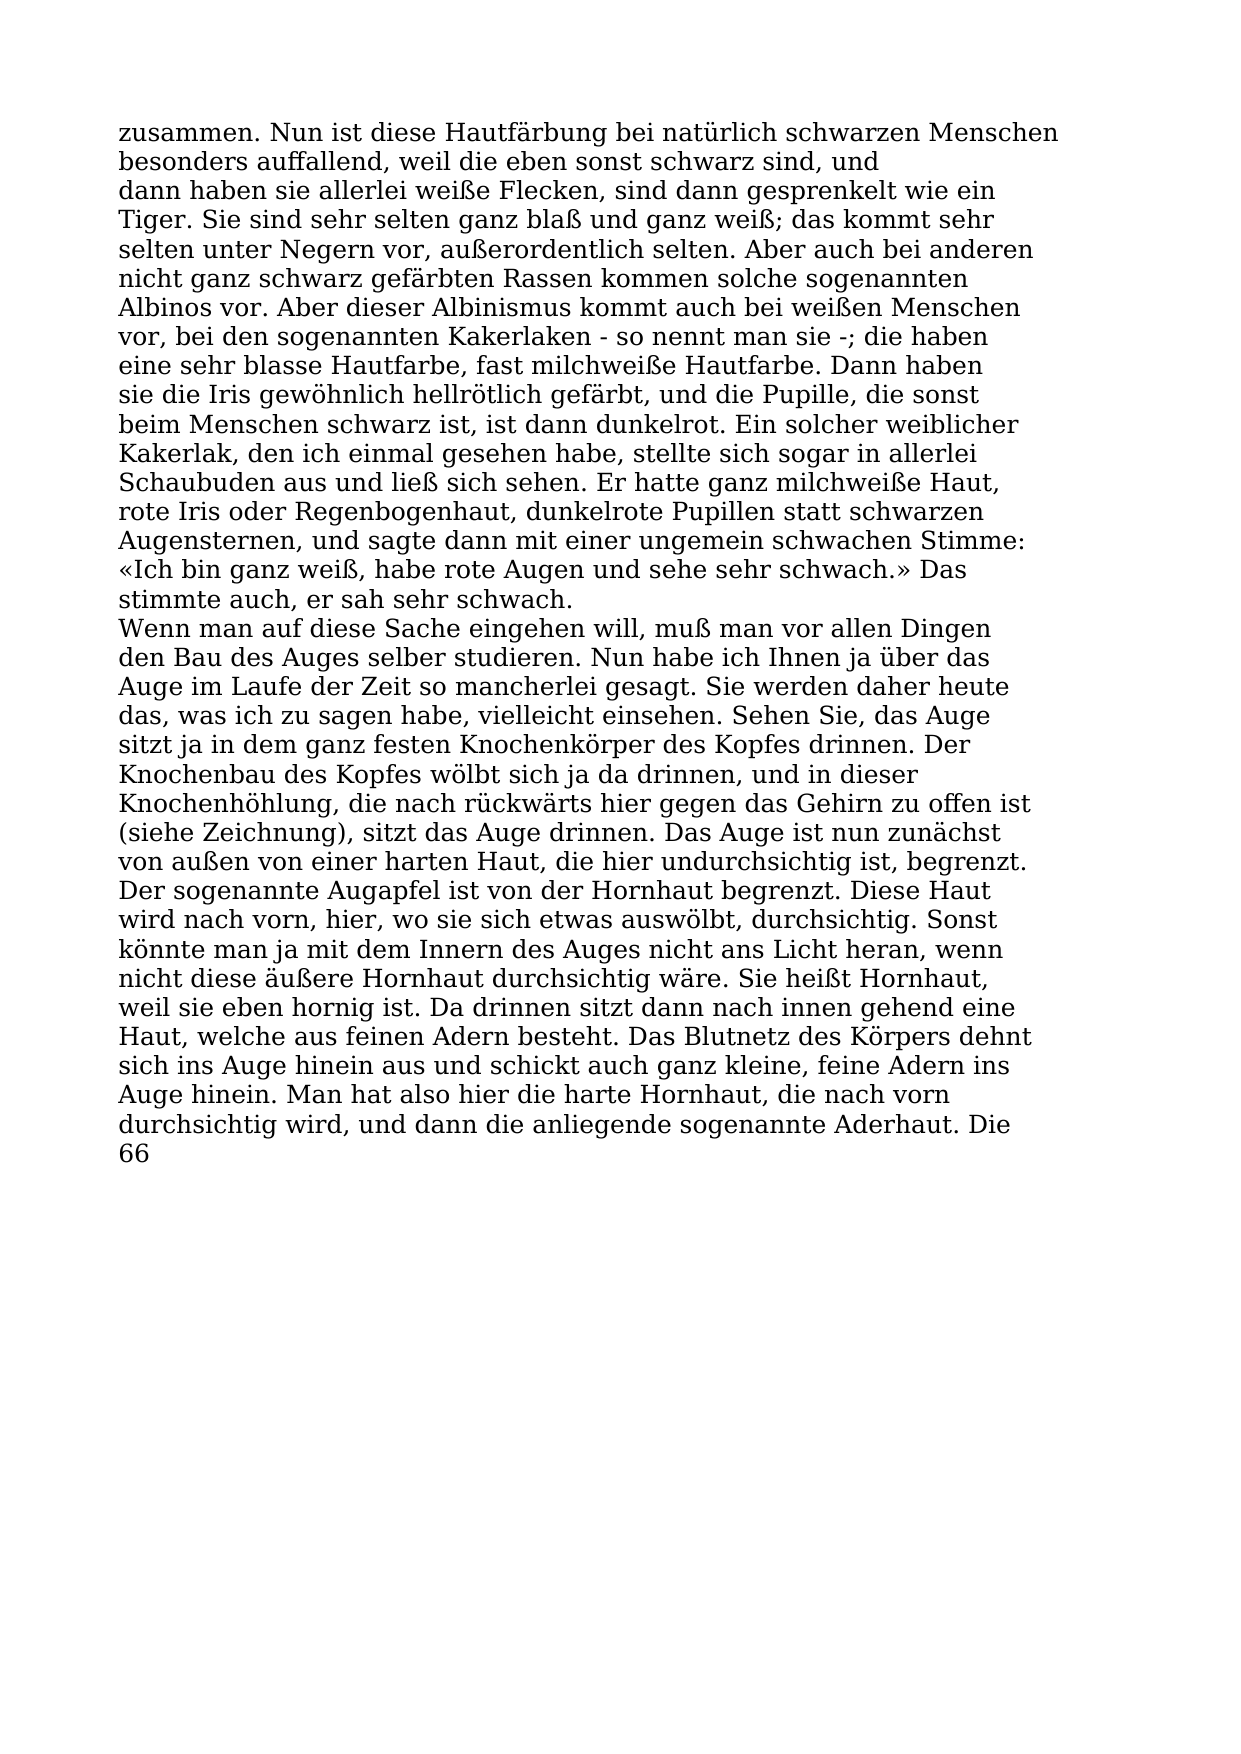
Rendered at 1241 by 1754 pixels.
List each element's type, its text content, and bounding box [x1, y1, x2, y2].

text rote Iris oder Regenbogenhaut, dunkelrote Pupillen statt schwarzen [118, 497, 1122, 526]
text vor, bei den sogenannten Kakerlaken - so nennt man sie -; die haben [118, 322, 1122, 351]
text das, was ich zu sagen habe, vielleicht einsehen. Sehen Sie, das Auge [118, 701, 1122, 731]
text Auge hinein. Man hat also hier die harte Hornhaut, die nach vorn [118, 1081, 1122, 1110]
text von außen von einer harten Haut, die hier undurchsichtig ist, begrenzt. [118, 847, 1122, 876]
text Haut, welche aus feinen Adern besteht. Das Blutnetz des Körpers dehnt [118, 1022, 1122, 1051]
text beim Menschen schwarz ist, ist dann dunkelrot. Ein solcher weiblicher [118, 410, 1122, 439]
text Auge im Laufe der Zeit so mancherlei gesagt. Sie werden daher heute [118, 672, 1122, 701]
text (siehe Zeichnung), sitzt das Auge drinnen. Das Auge ist nun zunächst [118, 818, 1122, 847]
text dann haben sie allerlei weiße Flecken, sind dann gesprenkelt wie ein [118, 176, 1122, 206]
text Augensternen, und sagte dann mit einer ungemein schwachen Stimme: [118, 526, 1122, 556]
text den Bau des Auges selber studieren. Nun habe ich Ihnen ja über das [118, 643, 1122, 672]
text nicht diese äußere Hornhaut durchsichtig wäre. Sie heißt Hornhaut, [118, 964, 1122, 993]
text Kakerlak, den ich einmal gesehen habe, stellte sich sogar in allerlei [118, 439, 1122, 468]
text nicht ganz schwarz gefärbten Rassen kommen solche sogenannten [118, 264, 1122, 293]
text zusammen. Nun ist diese Hautfärbung bei natürlich schwarzen Menschen besonders auffallend, weil die eben sonst schwarz sind, und [118, 118, 1122, 176]
text Der sogenannte Augapfel ist von der Hornhaut begrenzt. Diese Haut [118, 876, 1122, 906]
text selten unter Negern vor, außerordentlich selten. Aber auch bei anderen [118, 235, 1122, 264]
text eine sehr blasse Hautfarbe, fast milchweiße Hautfarbe. Dann haben [118, 351, 1122, 381]
text durchsichtig wird, und dann die anliegende sogenannte Aderhaut. Die [118, 1110, 1122, 1139]
text Knochenbau des Kopfes wölbt sich ja da drinnen, und in dieser Knochenhöhlung, die nach rückwärts hier gegen das Gehirn zu offen ist [118, 760, 1122, 818]
text stimmte auch, er sah sehr schwach. [118, 585, 1122, 614]
text sitzt ja in dem ganz festen Knochenkörper des Kopfes drinnen. Der [118, 731, 1122, 760]
text könnte man ja mit dem Innern des Auges nicht ans Licht heran, wenn [118, 935, 1122, 964]
text Tiger. Sie sind sehr selten ganz blaß und ganz weiß; das kommt sehr [118, 206, 1122, 235]
text «Ich bin ganz weiß, habe rote Augen und sehe sehr schwach.» Das [118, 556, 1122, 585]
text sie die Iris gewöhnlich hellrötlich gefärbt, und die Pupille, die sonst [118, 381, 1122, 410]
text Wenn man auf diese Sache eingehen will, muß man vor allen Dingen [118, 614, 1122, 643]
text Schaubuden aus und ließ sich sehen. Er hatte ganz milchweiße Haut, [118, 468, 1122, 497]
text Albinos vor. Aber dieser Albinismus kommt auch bei weißen Menschen [118, 293, 1122, 322]
text weil sie eben hornig ist. Da drinnen sitzt dann nach innen gehend eine [118, 993, 1122, 1022]
text sich ins Auge hinein aus und schickt auch ganz kleine, feine Adern ins [118, 1051, 1122, 1081]
text 66 [118, 1139, 1122, 1168]
text wird nach vorn, hier, wo sie sich etwas auswölbt, durchsichtig. Sonst [118, 906, 1122, 935]
